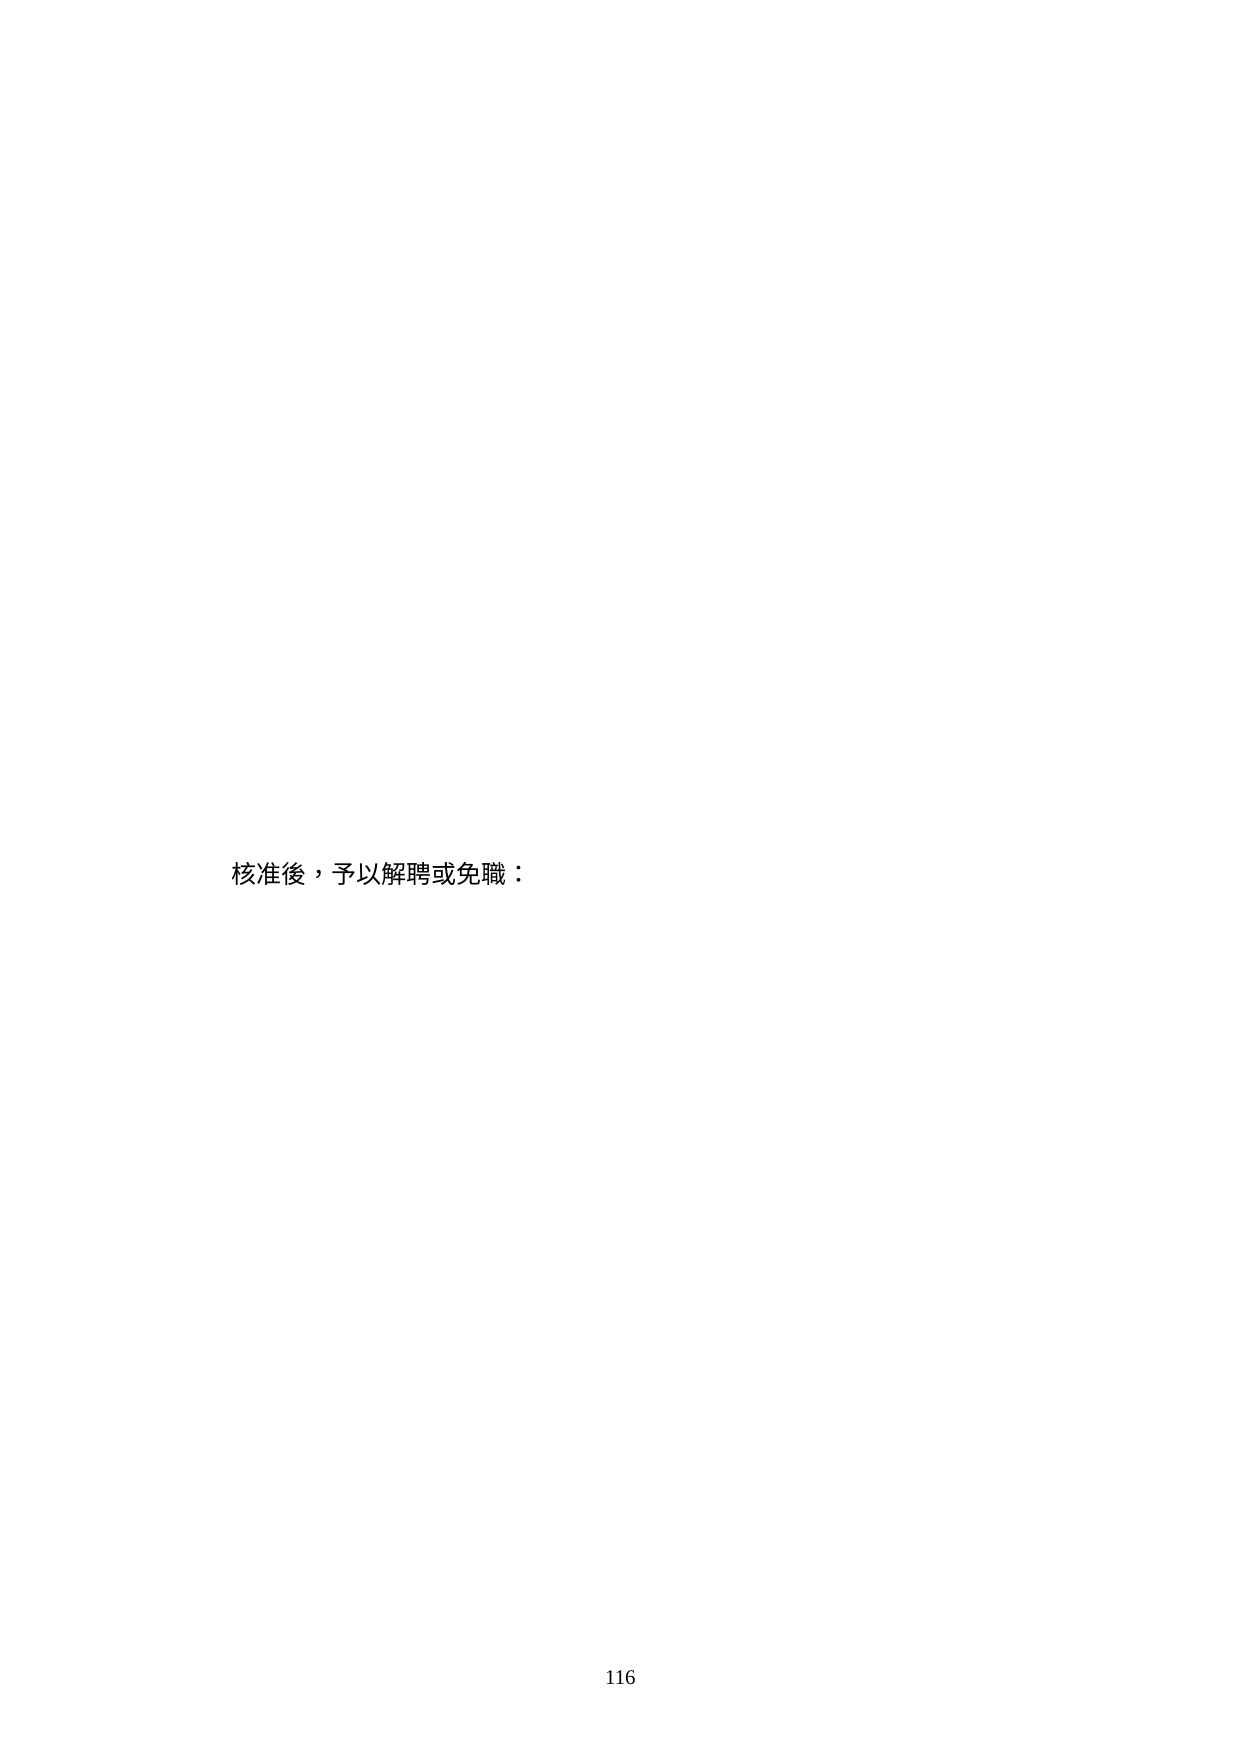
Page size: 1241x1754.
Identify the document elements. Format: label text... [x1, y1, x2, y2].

text 核准後，予以解聘或免職： [131, 831, 1134, 893]
